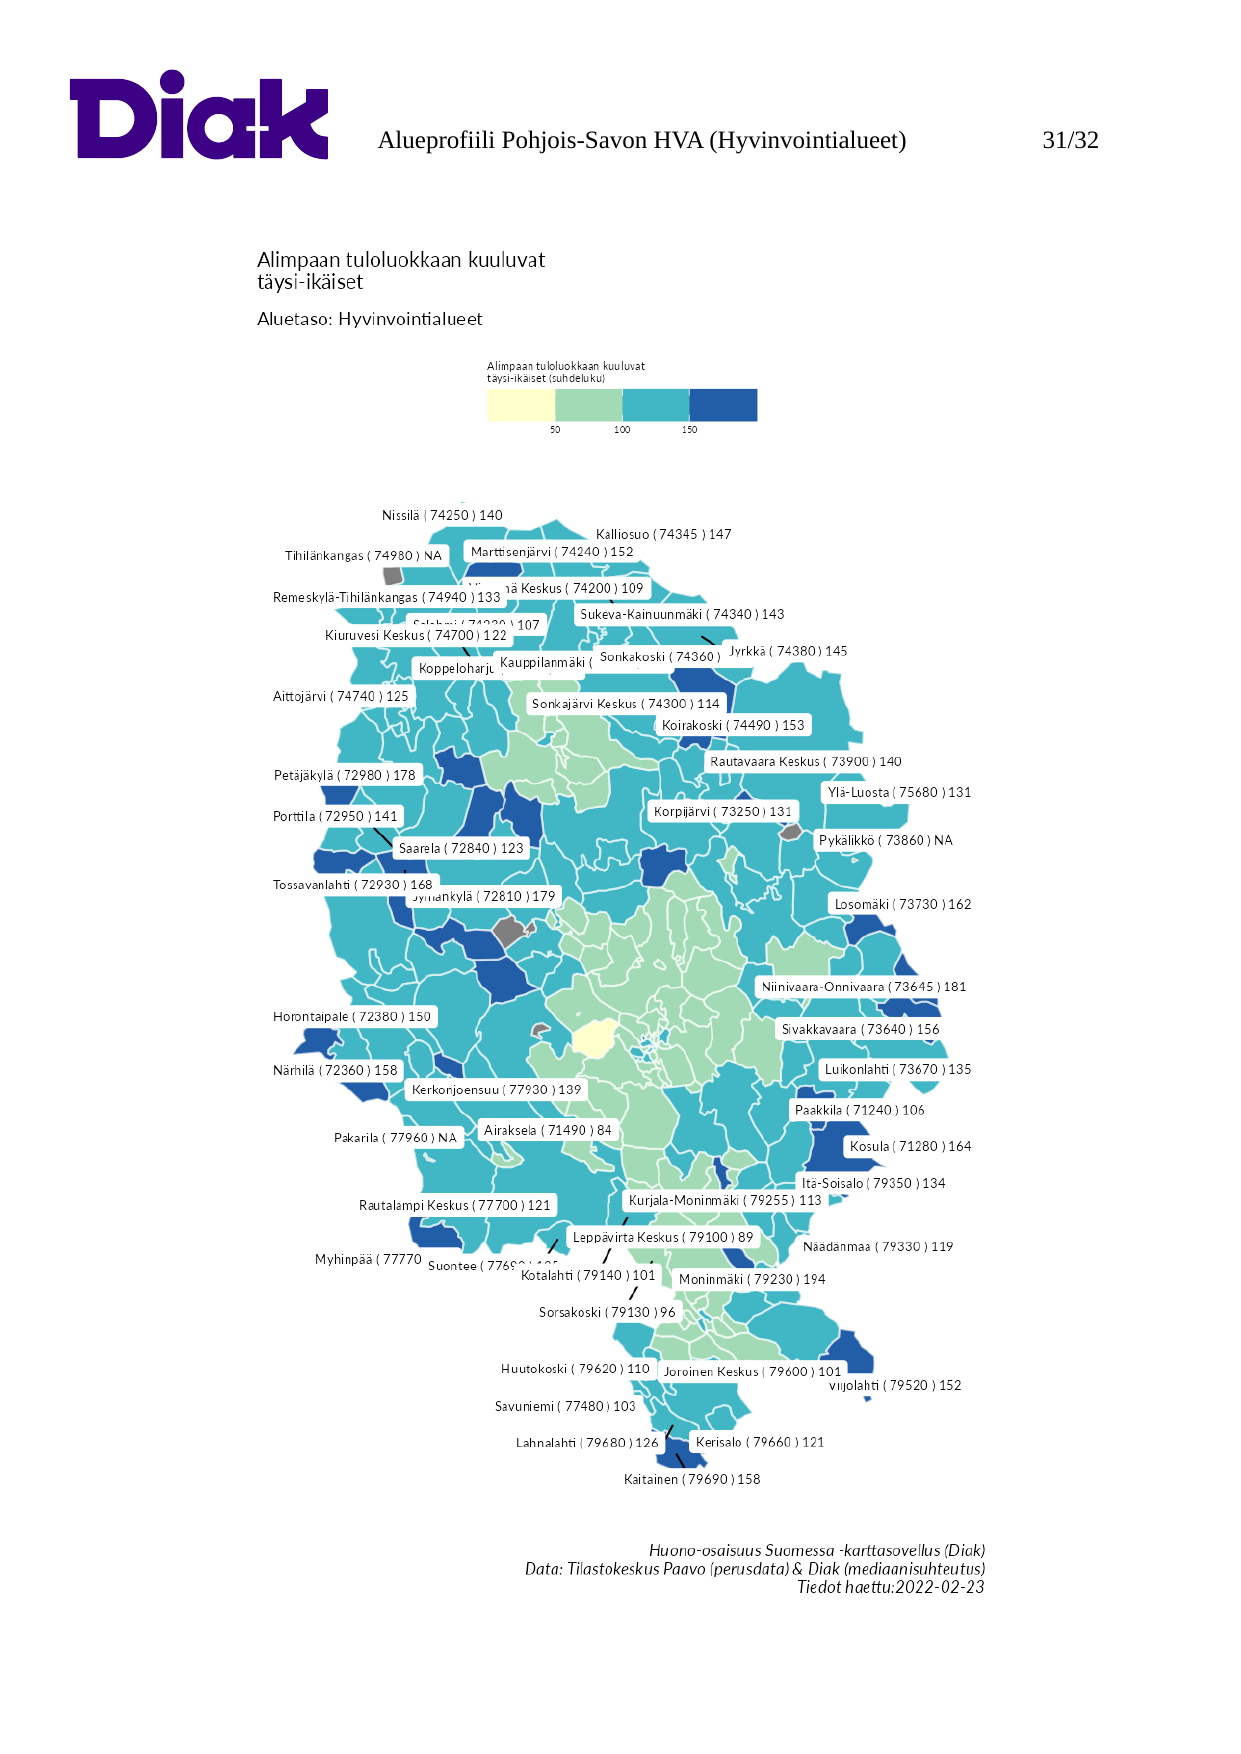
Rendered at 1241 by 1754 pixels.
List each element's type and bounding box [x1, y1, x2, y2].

picture [61, 196, 1179, 1651]
